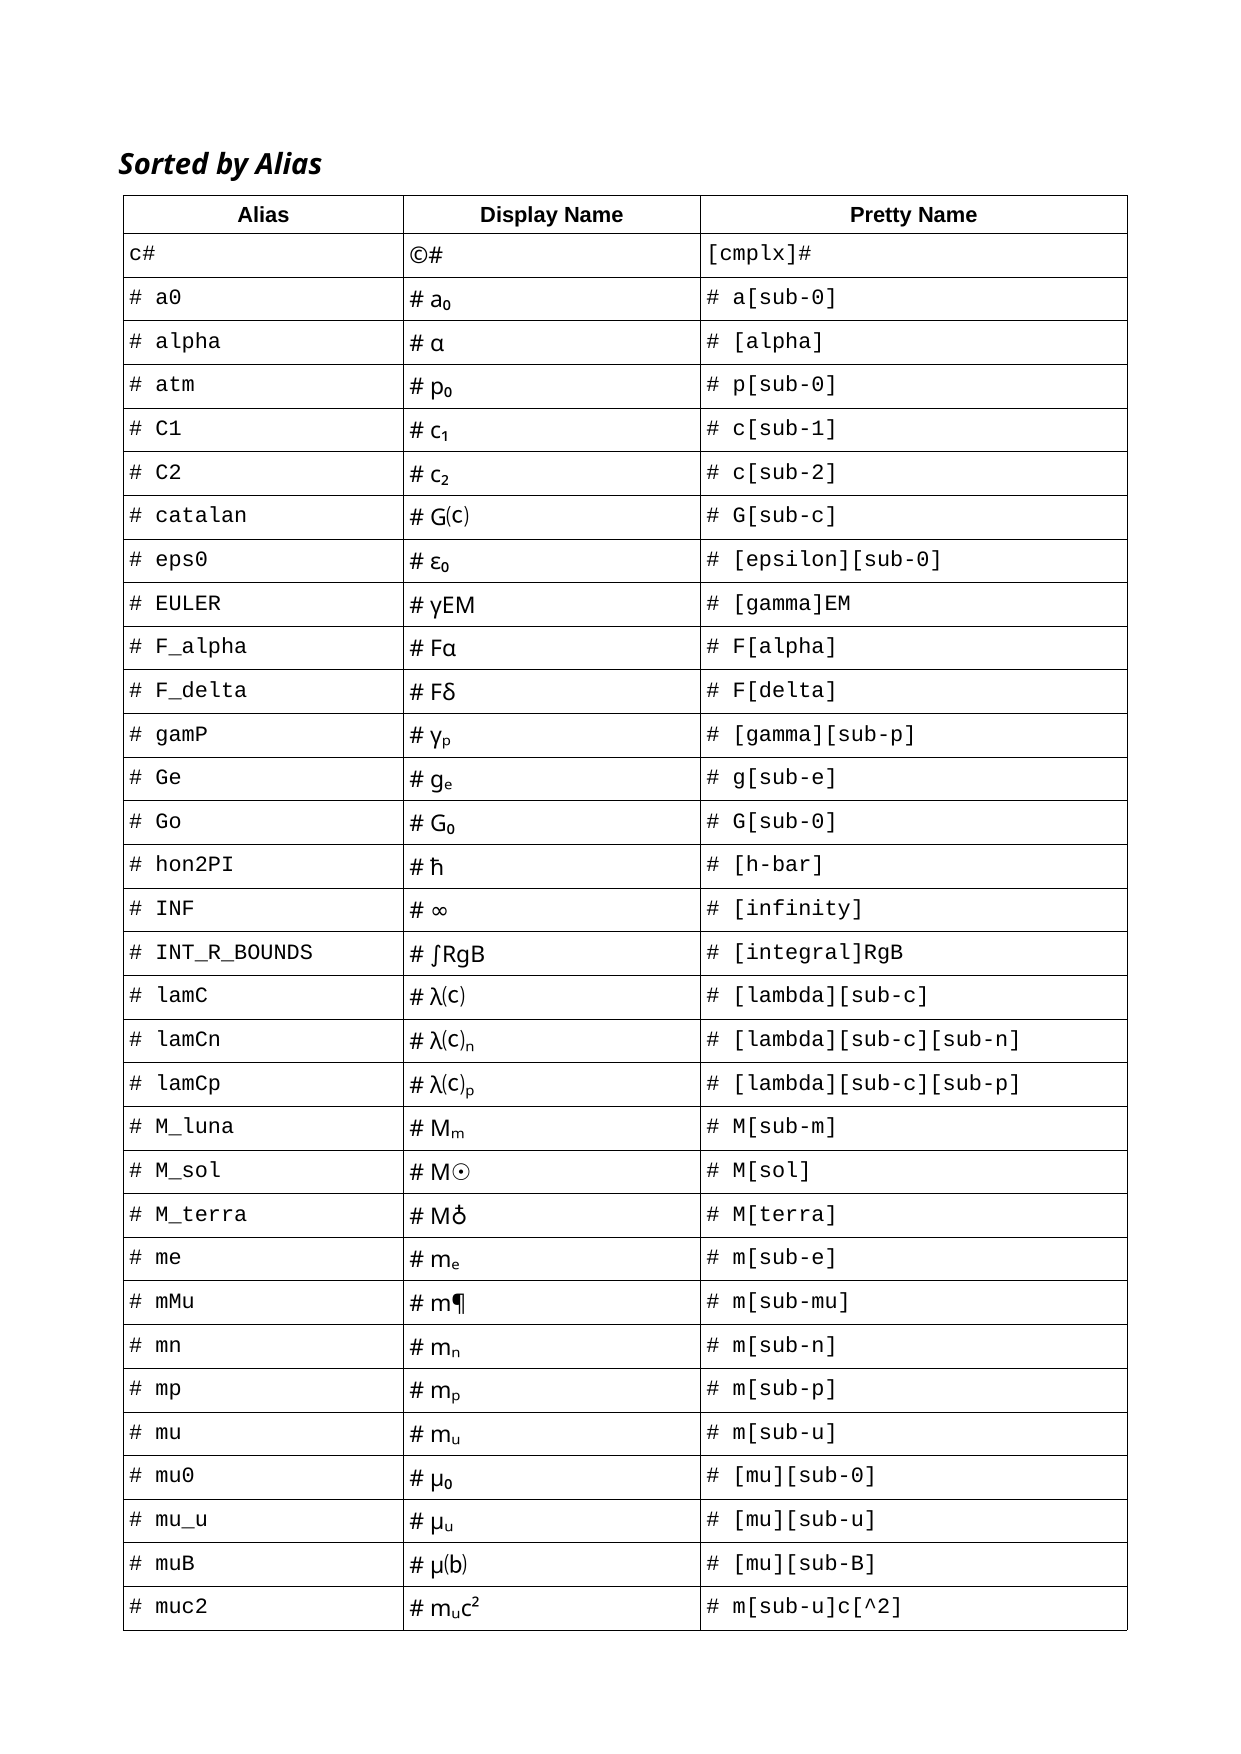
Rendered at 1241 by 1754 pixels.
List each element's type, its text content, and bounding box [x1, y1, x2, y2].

table_cell # INF [124, 889, 403, 931]
table_cell # M[sol] [701, 1151, 1127, 1193]
table_cell # M☉ [404, 1151, 700, 1193]
table_cell # mu [124, 1413, 403, 1455]
table_cell # m[sub-mu] [701, 1281, 1127, 1324]
table_cell # a0 [124, 278, 403, 320]
table_cell # atm [124, 365, 403, 407]
table_cell # G[sub-c] [701, 496, 1127, 538]
table_cell # [gamma]EM [701, 583, 1127, 626]
table_cell # mᵤc² [404, 1587, 700, 1629]
table_cell # μ⒝ [404, 1543, 700, 1586]
table_cell # muc2 [124, 1587, 403, 1629]
table_cell # M♁ [404, 1194, 700, 1237]
table_cell # C2 [124, 452, 403, 495]
table_cell # Fδ [404, 670, 700, 713]
table_cell # G₀ [404, 801, 700, 844]
table_cell # c₂ [404, 452, 700, 495]
table_cell # lamCn [124, 1020, 403, 1062]
table_cell [cmplx]# [701, 234, 1127, 277]
table_header Pretty Name [701, 196, 1127, 233]
table_cell # M[terra] [701, 1194, 1127, 1237]
table_cell # α [404, 321, 700, 364]
table_cell # a[sub-0] [701, 278, 1127, 320]
table_cell # alpha [124, 321, 403, 364]
table_cell # μ₀ [404, 1456, 700, 1499]
table_cell # ∞ [404, 889, 700, 931]
table_cell # c[sub-1] [701, 409, 1127, 451]
table_cell # m[sub-e] [701, 1238, 1127, 1280]
table_cell # me [124, 1238, 403, 1280]
table_header Display Name [404, 196, 700, 233]
table_cell # hon2PI [124, 845, 403, 888]
table_cell # [alpha] [701, 321, 1127, 364]
table_cell # G⒞ [404, 496, 700, 538]
table_cell # m[sub-u] [701, 1413, 1127, 1455]
table_cell # Mₘ [404, 1107, 700, 1149]
table_cell # ∫RgB [404, 932, 700, 975]
table_cell # F[delta] [701, 670, 1127, 713]
table_cell # [mu][sub-B] [701, 1543, 1127, 1586]
subtitle Sorted by Alias [118, 143, 1122, 183]
table_cell # mn [124, 1325, 403, 1368]
table_cell # mp [124, 1369, 403, 1411]
table_cell # λ⒞ₚ [404, 1063, 700, 1106]
table_cell # p₀ [404, 365, 700, 407]
table_cell # mMu [124, 1281, 403, 1324]
table_cell # Ge [124, 758, 403, 800]
table_cell # λ⒞ₙ [404, 1020, 700, 1062]
table_cell # c[sub-2] [701, 452, 1127, 495]
table_cell # m[sub-u]c[^2] [701, 1587, 1127, 1629]
table_cell # p[sub-0] [701, 365, 1127, 407]
table_cell # m[sub-n] [701, 1325, 1127, 1368]
table_cell # ħ [404, 845, 700, 888]
table_cell # g[sub-e] [701, 758, 1127, 800]
table_cell # catalan [124, 496, 403, 538]
table_cell # G[sub-0] [701, 801, 1127, 844]
table_cell # [mu][sub-u] [701, 1500, 1127, 1542]
table_cell # [mu][sub-0] [701, 1456, 1127, 1499]
table_cell # F_delta [124, 670, 403, 713]
table_cell # [epsilon][sub-0] [701, 540, 1127, 582]
table_cell # [integral]RgB [701, 932, 1127, 975]
table_cell # mₚ [404, 1369, 700, 1411]
table_cell # gₑ [404, 758, 700, 800]
table_cell # mᵤ [404, 1413, 700, 1455]
table_cell # ε₀ [404, 540, 700, 582]
table_cell # γₚ [404, 714, 700, 757]
table_cell # M[sub-m] [701, 1107, 1127, 1149]
table_cell # a₀ [404, 278, 700, 320]
table_cell # mₙ [404, 1325, 700, 1368]
table_cell # [gamma][sub-p] [701, 714, 1127, 757]
table_cell c# [124, 234, 403, 277]
table_cell # mₑ [404, 1238, 700, 1280]
table_cell # F[alpha] [701, 627, 1127, 669]
table_cell # [lambda][sub-c][sub-n] [701, 1020, 1127, 1062]
table_cell # C1 [124, 409, 403, 451]
table_cell # m¶ [404, 1281, 700, 1324]
table_cell ©# [404, 234, 700, 277]
table_cell # mu_u [124, 1500, 403, 1542]
table_cell # M_sol [124, 1151, 403, 1193]
table_cell # Fα [404, 627, 700, 669]
table_cell # Go [124, 801, 403, 844]
table_cell # γEM [404, 583, 700, 626]
table_cell # [h-bar] [701, 845, 1127, 888]
table_header Alias [124, 196, 403, 233]
table_cell # [lambda][sub-c] [701, 976, 1127, 1018]
table_cell # muB [124, 1543, 403, 1586]
table_cell # M_luna [124, 1107, 403, 1149]
table_cell # M_terra [124, 1194, 403, 1237]
table_cell # c₁ [404, 409, 700, 451]
table_cell # lamCp [124, 1063, 403, 1106]
table_cell # [lambda][sub-c][sub-p] [701, 1063, 1127, 1106]
table_cell # INT_R_BOUNDS [124, 932, 403, 975]
table_cell # mu0 [124, 1456, 403, 1499]
table_cell # lamC [124, 976, 403, 1018]
table_cell # gamP [124, 714, 403, 757]
table_cell # EULER [124, 583, 403, 626]
table_cell # μᵤ [404, 1500, 700, 1542]
table_cell # λ⒞ [404, 976, 700, 1018]
table_cell # m[sub-p] [701, 1369, 1127, 1411]
table_cell # [infinity] [701, 889, 1127, 931]
table_cell # eps0 [124, 540, 403, 582]
table_cell # F_alpha [124, 627, 403, 669]
